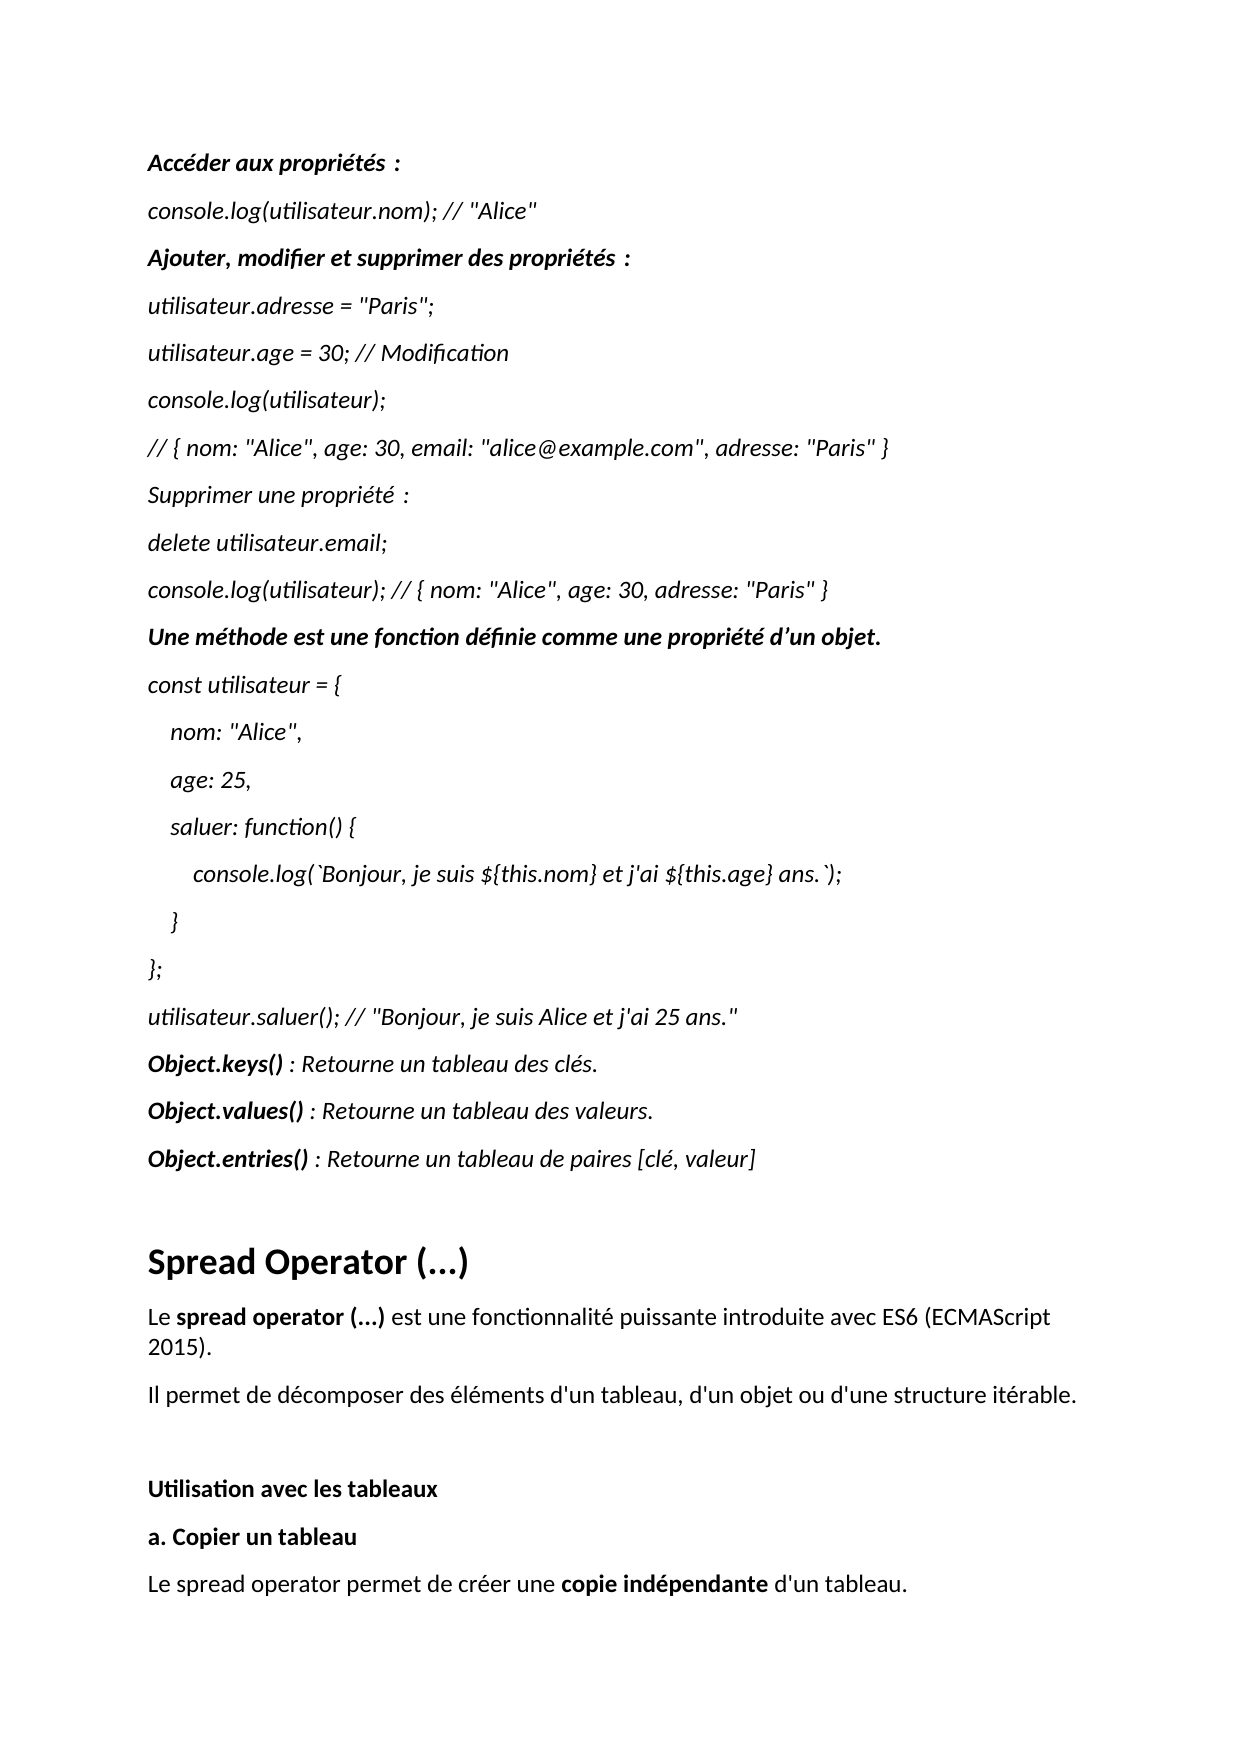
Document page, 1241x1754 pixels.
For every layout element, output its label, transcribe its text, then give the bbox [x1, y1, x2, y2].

text Il permet de décomposer des éléments d'un tableau, d'un objet ou d'une structure itérable. [148, 1379, 1093, 1409]
text console.log(utilisateur); // { nom: "Alice", age: 30, adresse: "Paris" } [148, 574, 1093, 605]
text nom: "Alice", [148, 716, 1093, 747]
text Une méthode est une fonction définie comme une propriété d’un objet. [148, 622, 1093, 652]
text Utilisation avec les tableaux [148, 1473, 1093, 1504]
text console.log(`Bonjour, je suis ${this.nom} et j'ai ${this.age} ans.`); [148, 858, 1093, 889]
text } [148, 906, 1093, 936]
text Le spread operator (...) est une fonctionnalité puissante introduite avec ES6 (ECMAScript 2015). [148, 1301, 1093, 1362]
text age: 25, [148, 764, 1093, 794]
text const utilisateur = { [148, 669, 1093, 699]
text saluer: function() { [148, 811, 1093, 842]
text Accéder aux propriétés : [148, 148, 1093, 178]
text Spread Operator (...) [148, 1238, 1093, 1283]
text Supprimer une propriété : [148, 479, 1093, 510]
text Object.entries() : Retourne un tableau de paires [clé, valeur] [148, 1143, 1093, 1173]
text Object.keys() : Retourne un tableau des clés. [148, 1048, 1093, 1079]
text Le spread operator permet de créer une copie indépendante d'un tableau. [148, 1568, 1093, 1599]
text a. Copier un tableau [148, 1521, 1093, 1551]
text console.log(utilisateur.nom); // "Alice" [148, 195, 1093, 226]
text console.log(utilisateur); [148, 384, 1093, 415]
text delete utilisateur.email; [148, 527, 1093, 557]
text // { nom: "Alice", age: 30, email: "alice@example.com", adresse: "Paris" } [148, 432, 1093, 462]
text utilisateur.saluer(); // "Bonjour, je suis Alice et j'ai 25 ans." [148, 1001, 1093, 1031]
text utilisateur.adresse = "Paris"; [148, 290, 1093, 320]
text }; [148, 953, 1093, 984]
text Object.values() : Retourne un tableau des valeurs. [148, 1096, 1093, 1126]
text utilisateur.age = 30; // Modification [148, 337, 1093, 368]
text Ajouter, modifier et supprimer des propriétés : [148, 242, 1093, 273]
